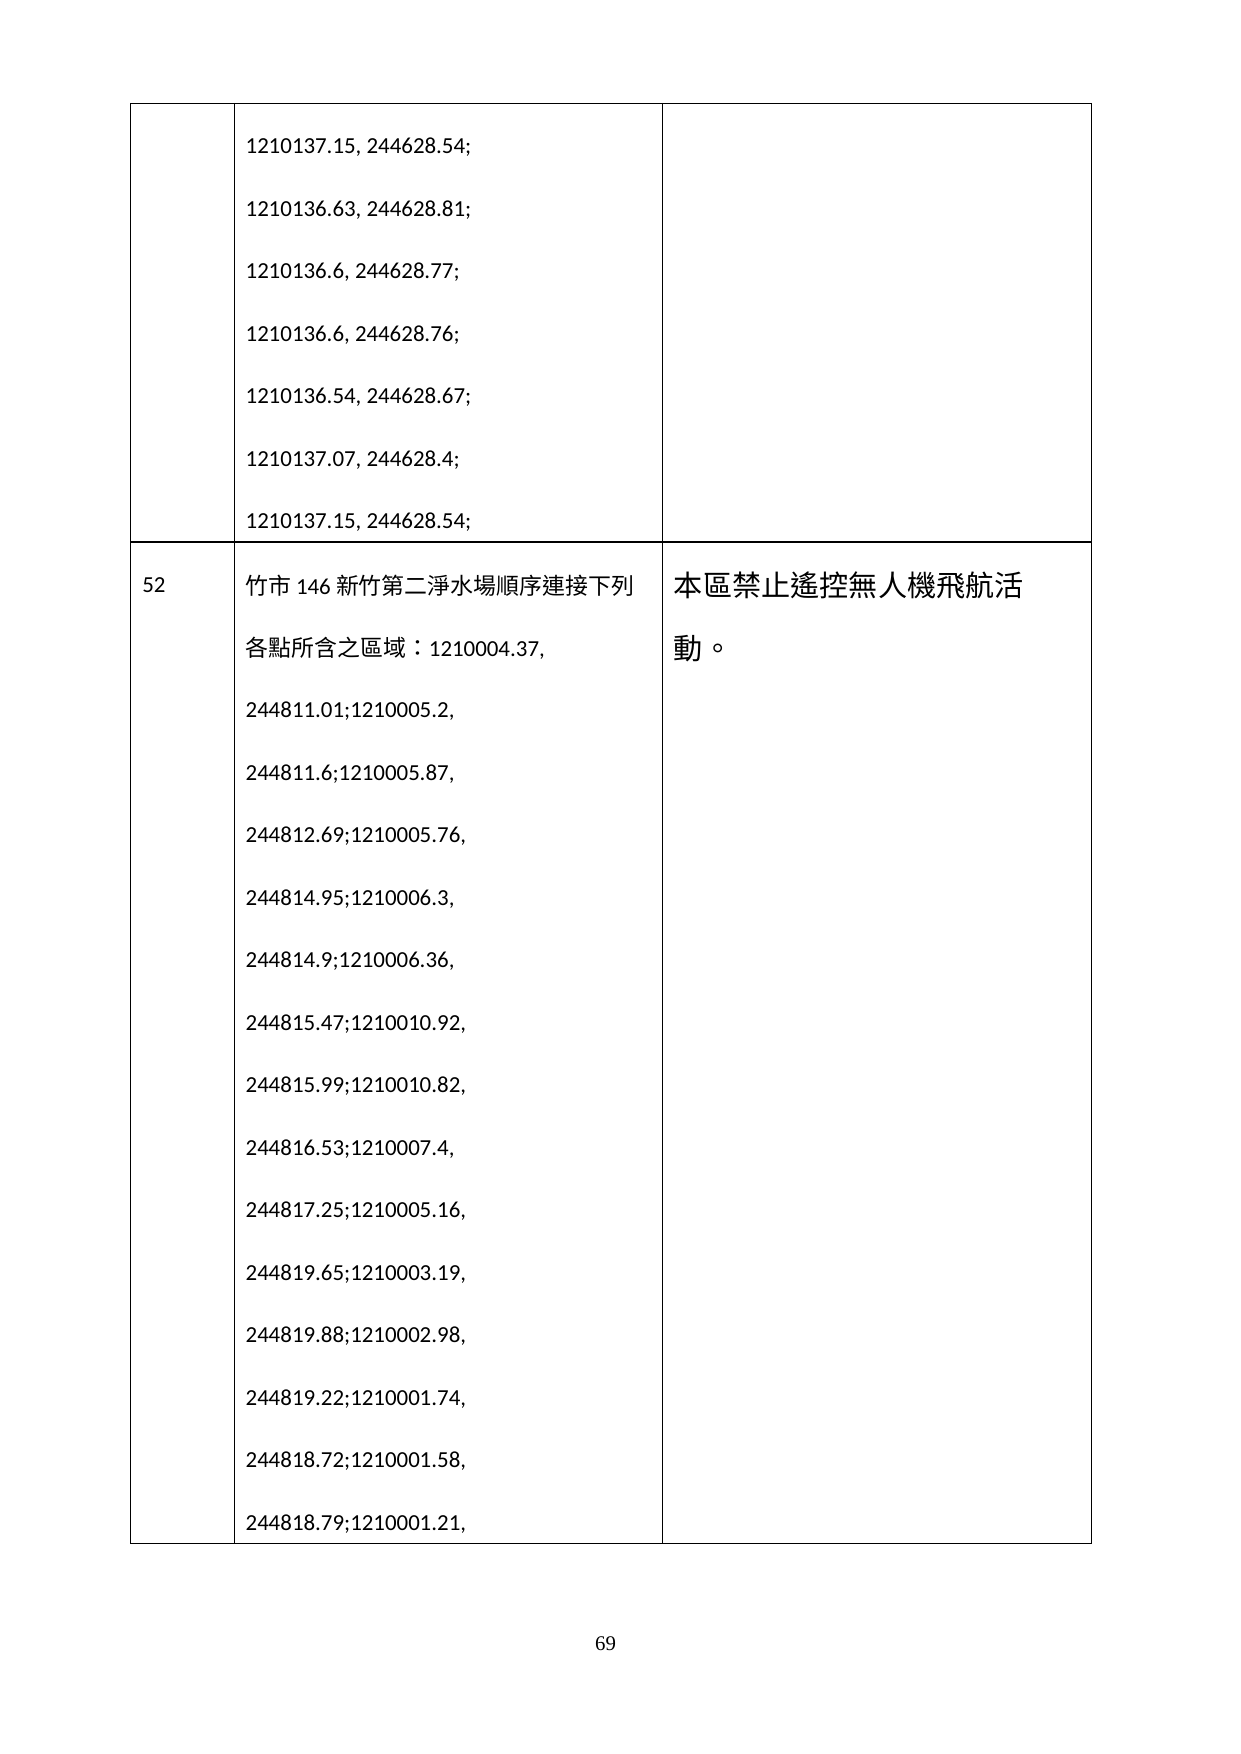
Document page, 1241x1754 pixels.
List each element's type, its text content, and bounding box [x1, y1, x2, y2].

table_cell 本區禁止遙控無人機飛航活動。 [663, 543, 1091, 1542]
table_cell 52 [131, 543, 234, 1542]
table_cell 竹市146 新竹第二淨水場順序連接下列各點所含之區域：1210004.37, 244811.01;1210005.2, 244811.6;1210005.87, 244812.69;1210005.76, 244814.95;1210006.3, 244814.9;1210006.36, 244815.47;1210010.92, 244815.99;1210010.82, 244816.53;1210007.4, 244817.25;1210005.16, 244819.65;1210003.19, 244819.88;1210002.98, 244819.22;1210001.74, 244818.72;1210001.58, 244818.79;1210001.21, [235, 543, 662, 1542]
table_cell [131, 104, 234, 541]
table_cell [663, 104, 1091, 541]
table_cell 1210137.15, 244628.54; 1210136.63, 244628.81; 1210136.6, 244628.77; 1210136.6, 244628.76; 1210136.54, 244628.67; 1210137.07, 244628.4; 1210137.15, 244628.54; [235, 104, 662, 541]
